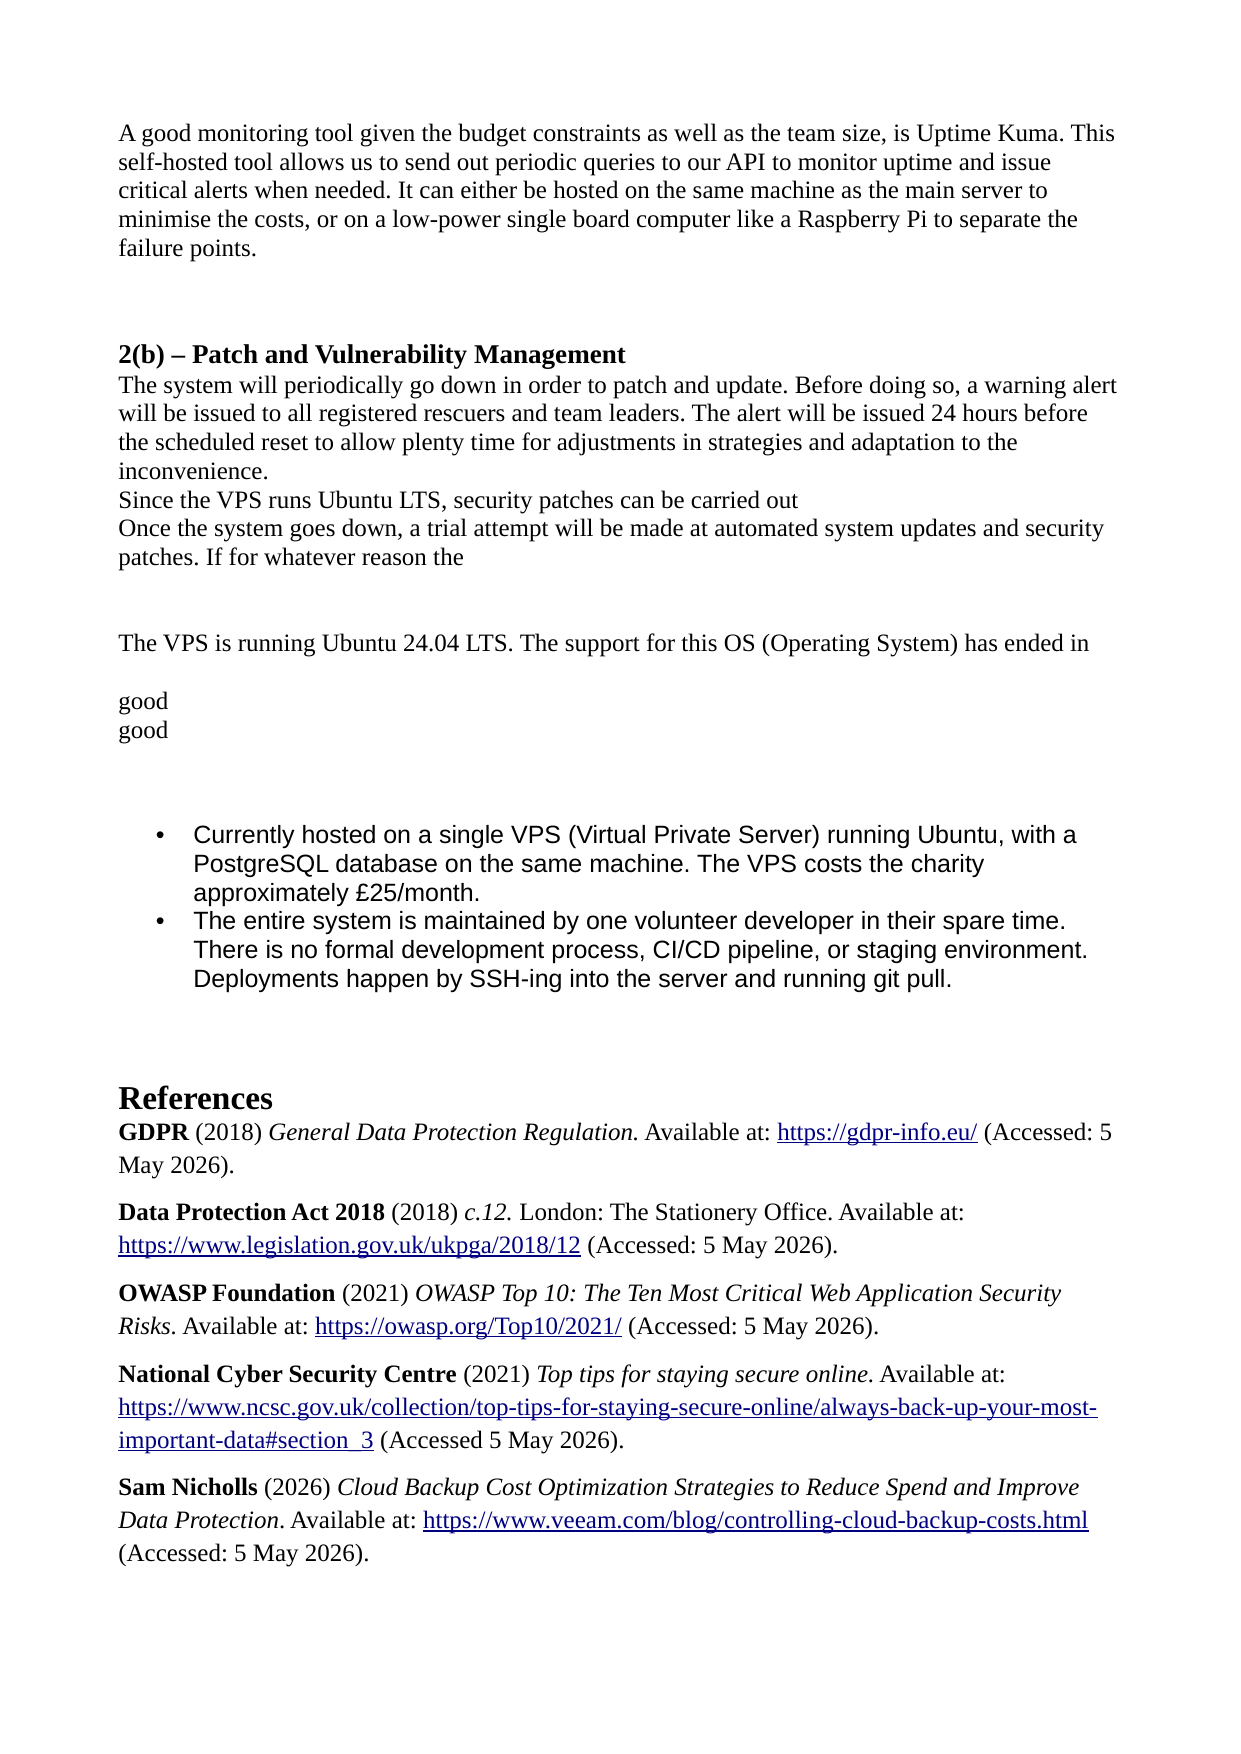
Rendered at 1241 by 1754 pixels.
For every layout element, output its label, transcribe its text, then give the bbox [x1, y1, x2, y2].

text References [118, 1078, 1122, 1117]
text good [118, 686, 1122, 715]
list The entire system is maintained by one volunteer developer in their spare time. There is no formal development process, CI/CD pipeline, or staging environment. Deployments happen by SSH-ing into the server and running git pull. [156, 906, 1122, 993]
text Data Protection Act 2018 (2018) c.12. London: The Stationery Office. Available at: https://www.legislation.gov.uk/ukpga/2018/12 (Accessed: 5 May 2026). [118, 1197, 1122, 1259]
text Since the VPS runs Ubuntu LTS, security patches can be carried out [118, 485, 1122, 513]
text 2(b) – Patch and Vulnerability Management [118, 338, 1122, 370]
text A good monitoring tool given the budget constraints as well as the team size, is Uptime Kuma. This self-hosted tool allows us to send out periodic queries to our API to monitor uptime and issue critical alerts when needed. It can either be hosted on the same machine as the main server to minimise the costs, or on a low-power single board computer like a Raspberry Pi to separate the failure points. [118, 118, 1122, 262]
list Currently hosted on a single VPS (Virtual Private Server) running Ubuntu, with a PostgreSQL database on the same machine. The VPS costs the charity approximately £25/month. [156, 820, 1122, 906]
text GDPR (2018) General Data Protection Regulation. Available at: https://gdpr-info.eu/ (Accessed: 5 May 2026). [118, 1117, 1122, 1178]
text Sam Nicholls (2026) Cloud Backup Cost Optimization Strategies to Reduce Spend and Improve Data Protection. Available at: https://www.veeam.com/blog/controlling-cloud-backup-costs.html (Accessed: 5 May 2026). [118, 1472, 1122, 1567]
text The VPS is running Ubuntu 24.04 LTS. The support for this OS (Operating System) has ended in [118, 628, 1122, 657]
text The system will periodically go down in order to patch and update. Before doing so, a warning alert will be issued to all registered rescuers and team leaders. The alert will be issued 24 hours before the scheduled reset to allow plenty time for adjustments in strategies and adaptation to the inconvenience. [118, 370, 1122, 485]
text National Cyber Security Centre (2021) Top tips for staying secure online. Available at: https://www.ncsc.gov.uk/collection/top-tips-for-staying-secure-online/always-back-up-your-most-important-data#section_3 (Accessed 5 May 2026). [118, 1359, 1122, 1453]
text OWASP Foundation (2021) OWASP Top 10: The Ten Most Critical Web Application Security Risks. Available at: https://owasp.org/Top10/2021/ (Accessed: 5 May 2026). [118, 1278, 1122, 1340]
text good [118, 715, 1122, 743]
text Once the system goes down, a trial attempt will be made at automated system updates and security patches. If for whatever reason the [118, 513, 1122, 571]
